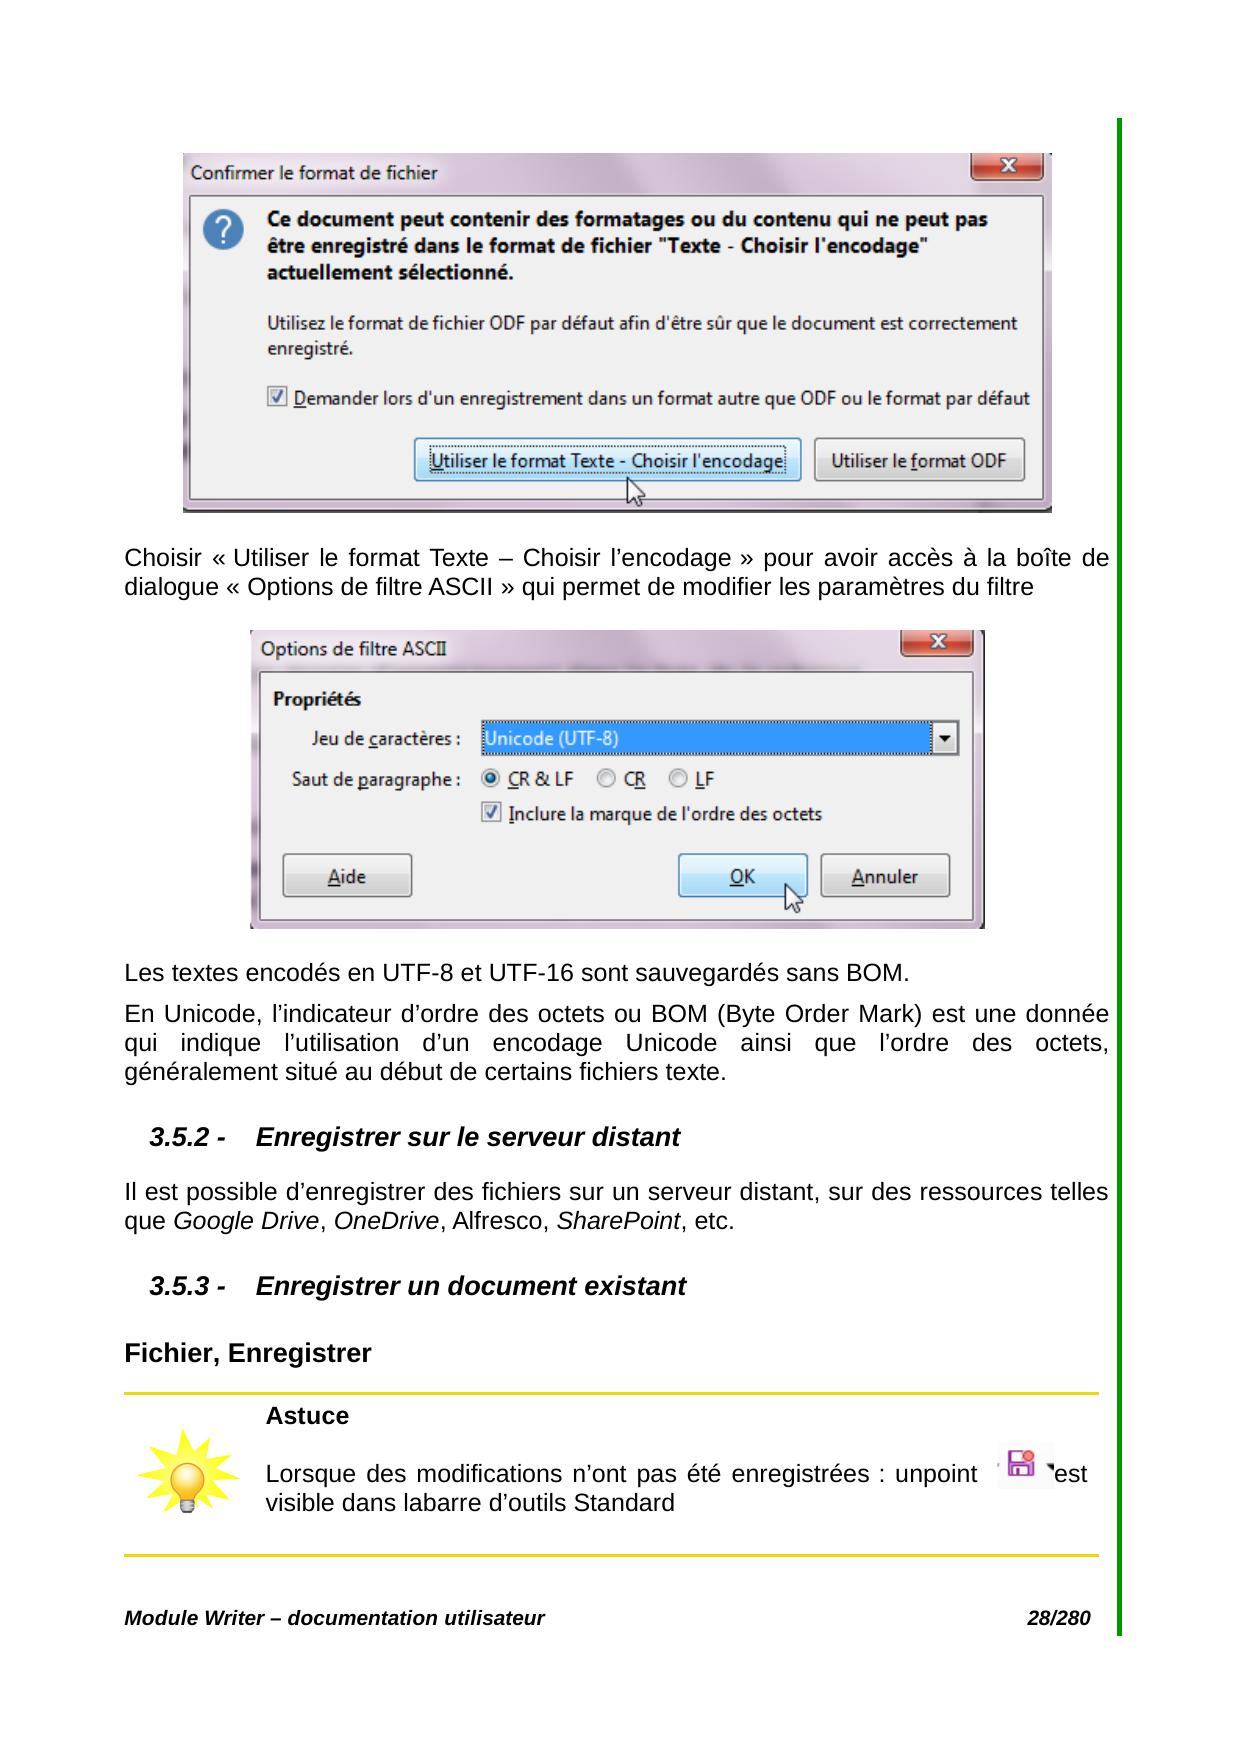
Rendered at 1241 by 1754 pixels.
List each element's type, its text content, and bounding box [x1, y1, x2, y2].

picture [183, 153, 1052, 513]
text Fichier, Enregistrer [124, 1337, 1111, 1368]
subtitle Enregistrer sur le serveur distant [149, 1121, 1111, 1152]
picture [997, 1442, 1054, 1489]
subtitle Enregistrer un document existant [149, 1270, 1111, 1301]
table_header [124, 1395, 254, 1554]
table_header Astuce Lorsque des modifications n’ont pas été enregistrées : unpoint est visible dans labarre d’outils Standard [254, 1395, 1099, 1554]
picture [250, 630, 985, 929]
picture [129, 1411, 248, 1530]
text Il est possible d’enregistrer des fichiers sur un serveur distant, sur des ressources telles que Google Drive, OneDrive, Alfresco, SharePoint, etc. [124, 1177, 1111, 1235]
text Les textes encodés en UTF-8 et UTF-16 sont sauvegardés sans BOM. [124, 955, 1111, 987]
text En Unicode, l’indicateur d’ordre des octets ou BOM (Byte Order Mark) est une donnée qui indique l’utilisation d’un encodage Unicode ainsi que l’ordre des octets, généralement situé au début de certains fichiers texte. [124, 999, 1111, 1086]
text Choisir « Utiliser le format Texte – Choisir l’encodage » pour avoir accès à la boîte de dialogue « Options de filtre ASCII » qui permet de modifier les paramètres du filtre [124, 540, 1111, 601]
